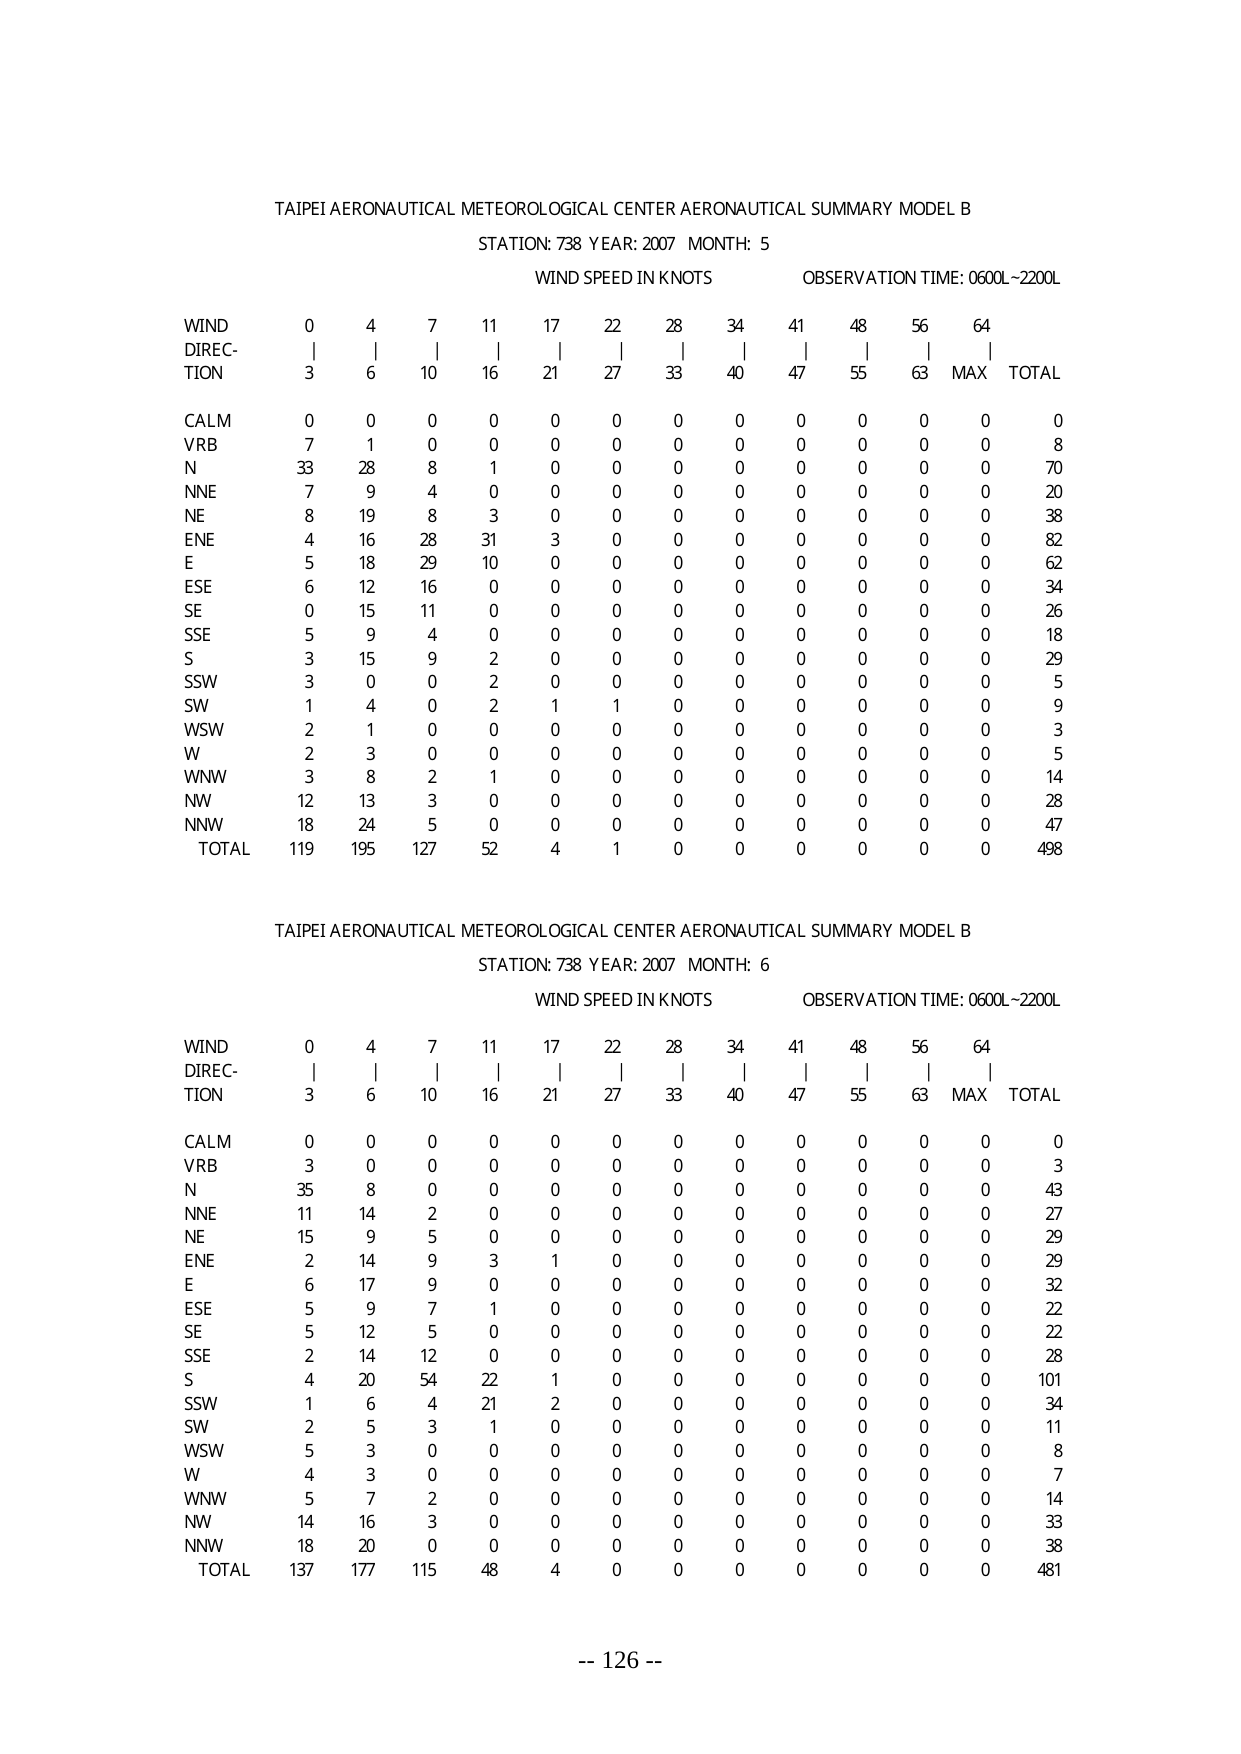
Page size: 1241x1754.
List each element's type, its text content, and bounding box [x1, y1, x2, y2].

text -- 126 -- [543, 1637, 697, 1674]
